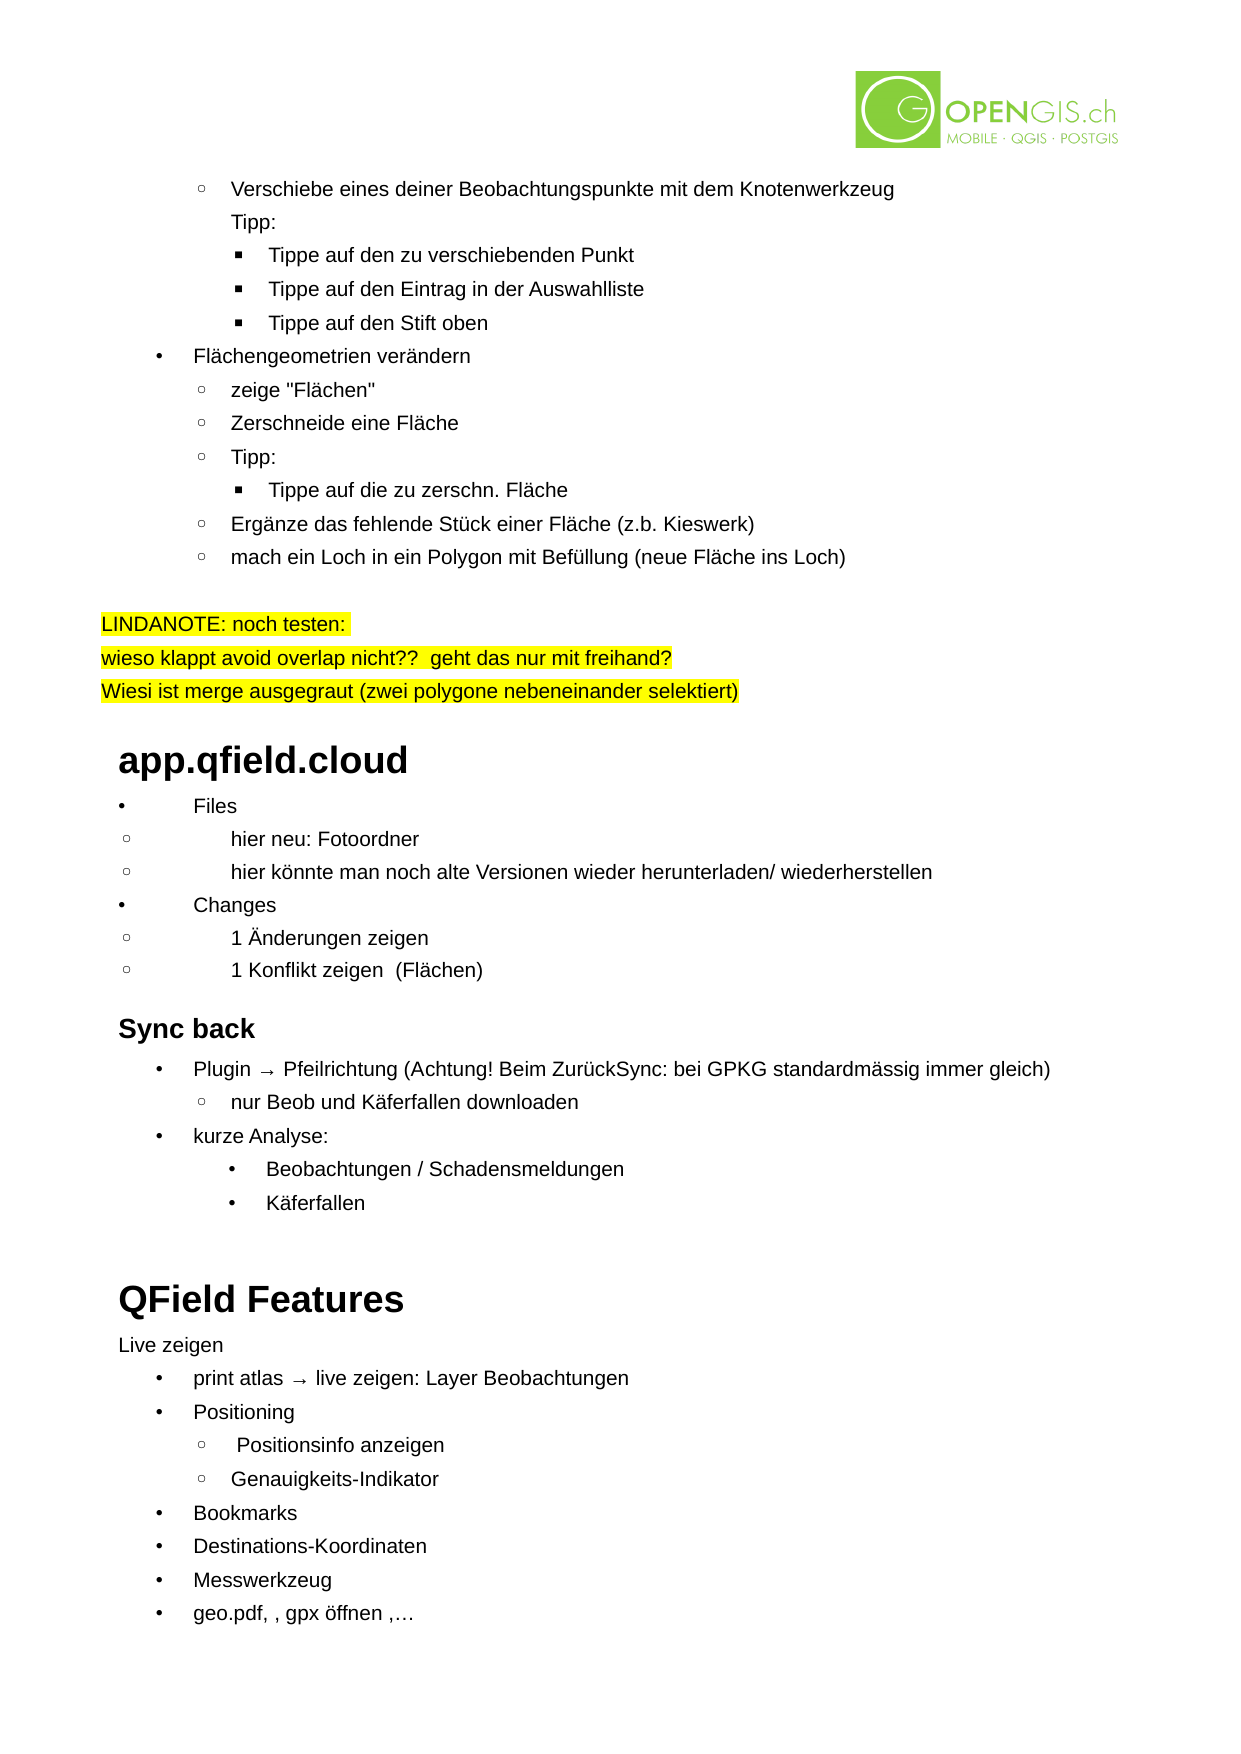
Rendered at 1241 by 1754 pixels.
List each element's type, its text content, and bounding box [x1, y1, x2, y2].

list Beobachtungen / Schadensmeldungen [228, 1157, 1122, 1181]
list Tippe auf den zu verschiebenden Punkt [231, 243, 1122, 267]
list Plugin → Pfeilrichtung (Achtung! Beim ZurückSync: bei GPKG standardmässig immer gleich) [156, 1056, 1122, 1080]
list Messwerkzeug [156, 1567, 1122, 1591]
subtitle app.qfield.cloud [118, 737, 1122, 781]
list Ergänze das fehlende Stück einer Fläche (z.b. Kieswerk) [193, 512, 1122, 536]
list Tippe auf den Stift oben [231, 310, 1122, 334]
list mach ein Loch in ein Polygon mit Befüllung (neue Fläche ins Loch) [193, 545, 1122, 569]
list geo.pdf, , gpx öffnen ,… [156, 1601, 1122, 1625]
list zeige "Flächen" [193, 377, 1122, 402]
list Flächengeometrien verändern [156, 344, 1122, 368]
list Zerschneide eine Fläche [193, 411, 1122, 435]
picture [855, 71, 1124, 148]
list Bookmarks [156, 1500, 1122, 1524]
list 1 Änderungen zeigen [118, 925, 1122, 949]
list Tipp: [193, 210, 1122, 234]
list Verschiebe eines deiner Beobachtungspunkte mit dem Knotenwerkzeug [193, 176, 1122, 200]
list Positioning [156, 1400, 1122, 1424]
list Positionsinfo anzeigen [193, 1433, 1122, 1457]
list LINDANOTE: noch testen: [101, 612, 1122, 636]
list Tipp: [193, 444, 1122, 469]
list kurze Analyse: [156, 1123, 1122, 1147]
subtitle QField Features [118, 1277, 1122, 1320]
list Live zeigen [118, 1333, 1122, 1357]
list Changes [118, 892, 1122, 916]
list Käferfallen [228, 1191, 1122, 1242]
list hier könnte man noch alte Versionen wieder herunterladen/ wiederherstellen [118, 859, 1122, 883]
list Tippe auf die zu zerschn. Fläche [231, 478, 1122, 502]
list nur Beob und Käferfallen downloaden [193, 1090, 1122, 1114]
list Files [118, 794, 1122, 818]
list wieso klappt avoid overlap nicht?? geht das nur mit freihand? [101, 646, 1122, 669]
subtitle Sync back [118, 1012, 1122, 1044]
list Tippe auf den Eintrag in der Auswahlliste [231, 277, 1122, 301]
list Destinations-Koordinaten [156, 1534, 1122, 1558]
list Genauigkeits-Indikator [193, 1467, 1122, 1491]
list print atlas → live zeigen: Layer Beobachtungen [156, 1366, 1122, 1390]
list hier neu: Fotoordner [118, 827, 1122, 851]
list 1 Konflikt zeigen (Flächen) [118, 958, 1122, 982]
list Wiesi ist merge ausgegraut (zwei polygone nebeneinander selektiert) [101, 679, 1122, 703]
